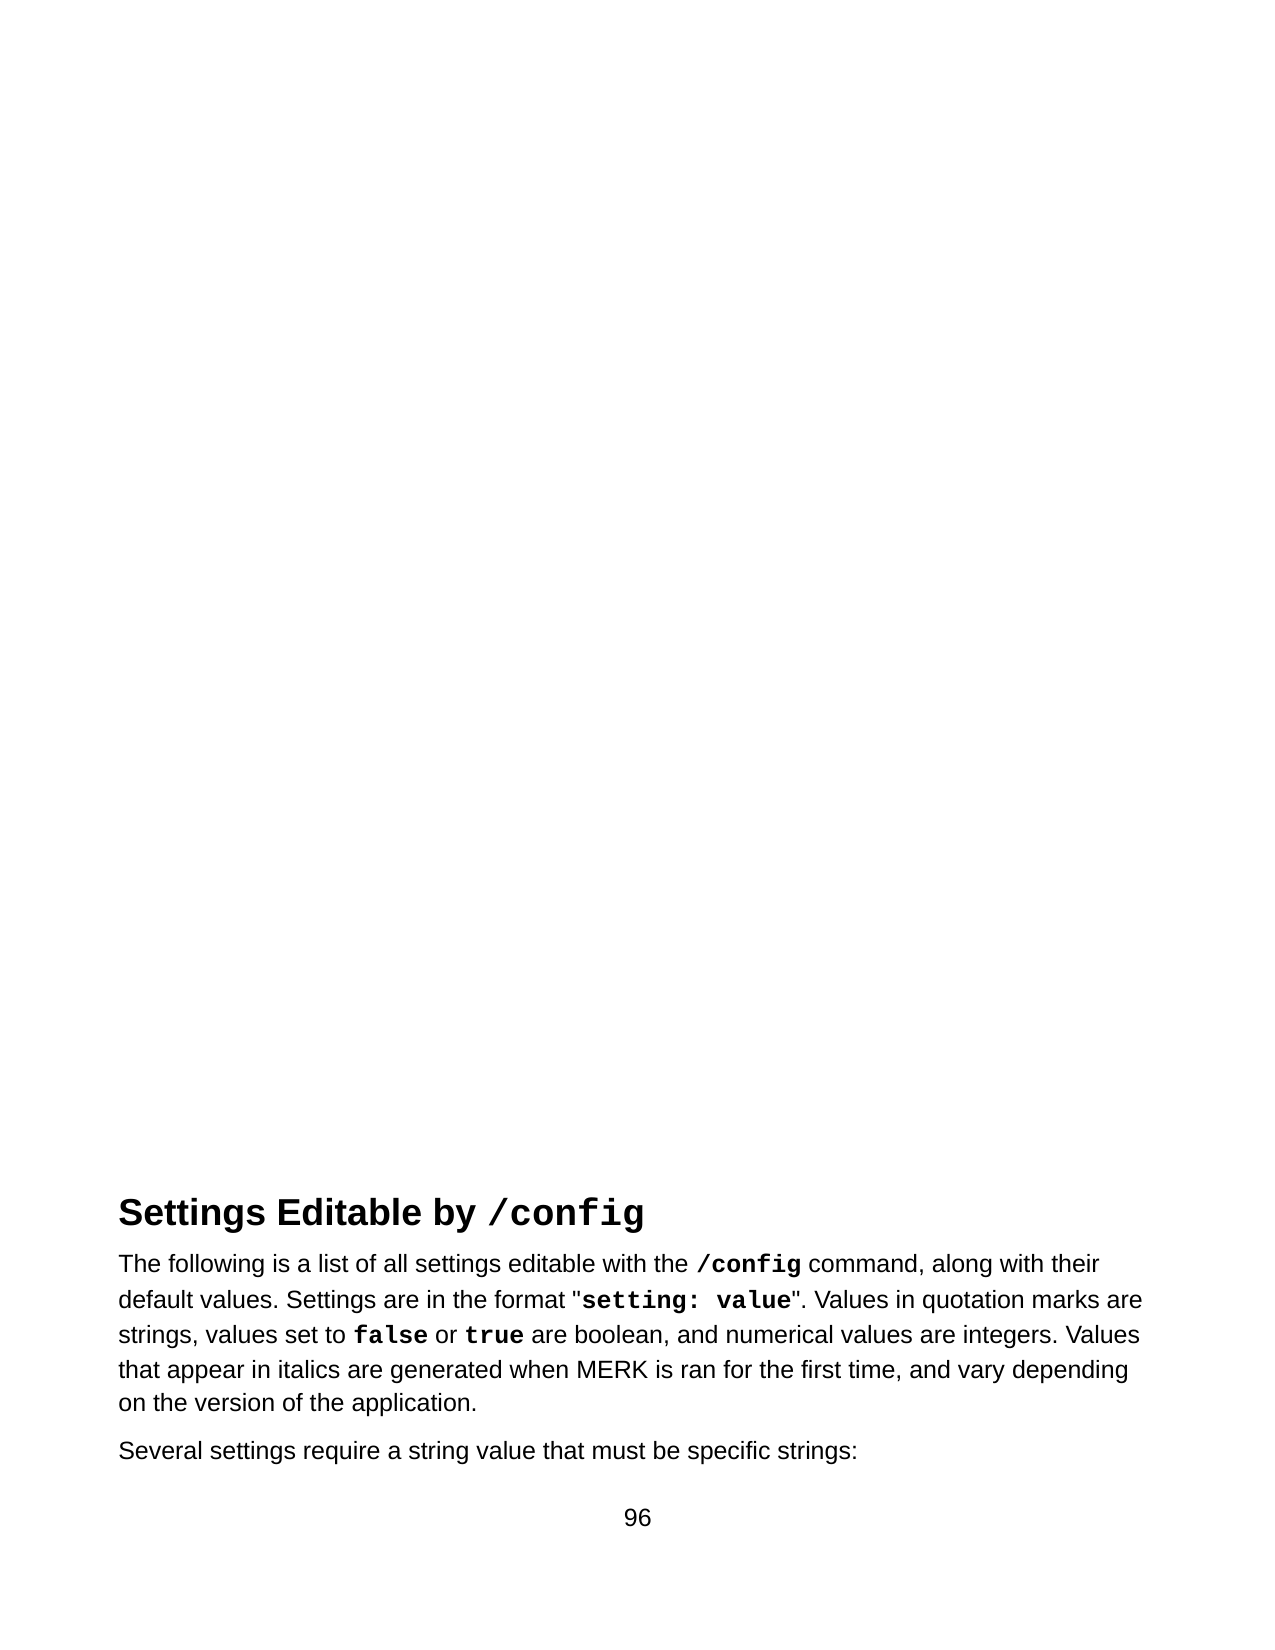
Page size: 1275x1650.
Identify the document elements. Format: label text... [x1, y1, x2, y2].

text Several settings require a string value that must be specific strings: [118, 1436, 1157, 1464]
text The following is a list of all settings editable with the /config command, along with their default values. Settings are in the format "setting: value". Values in quotation marks are strings, values set to false or true are boolean, and numerical values are integers. Values that appear in italics are generated when MERK is ran for the first time, and vary depending on the version of the application. [118, 1249, 1157, 1417]
subtitle Settings Editable by /config [118, 1190, 1157, 1237]
